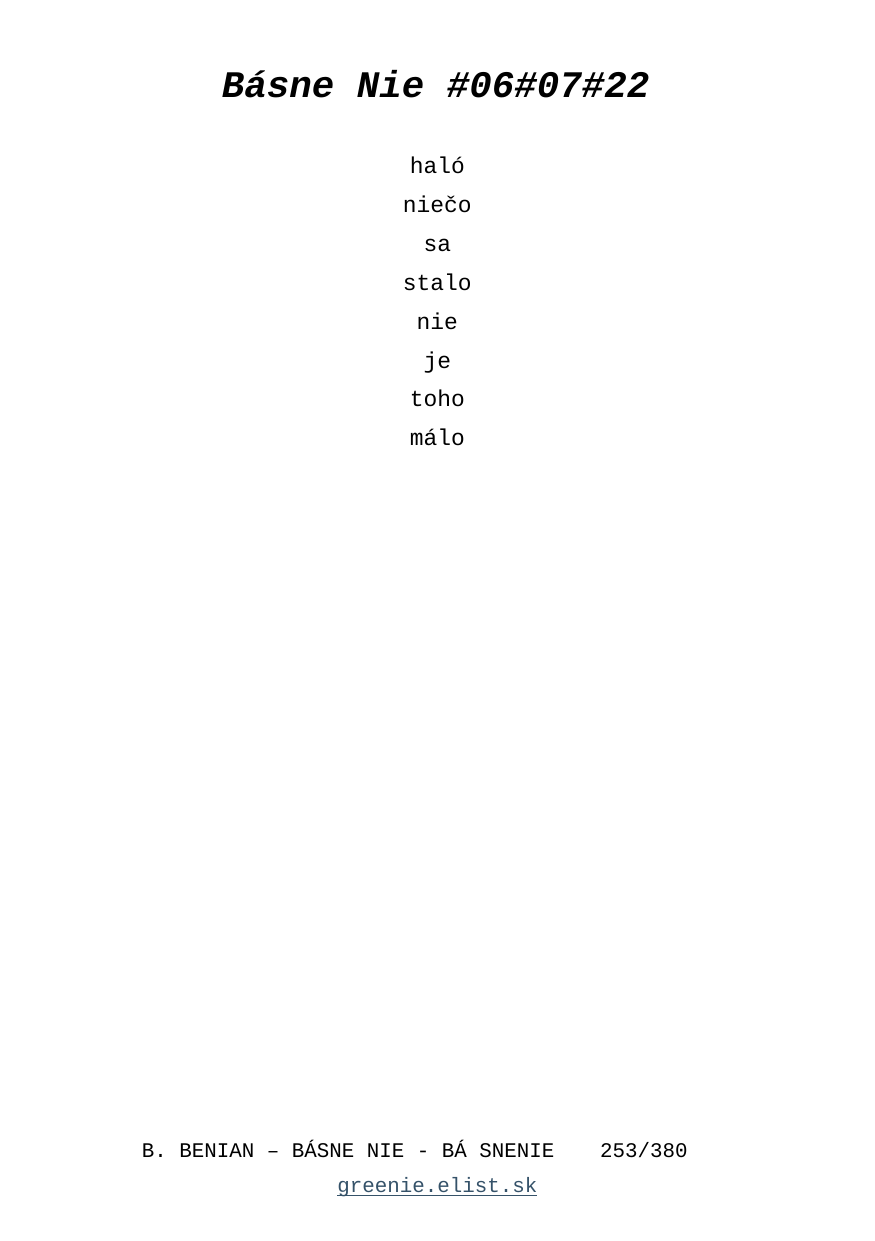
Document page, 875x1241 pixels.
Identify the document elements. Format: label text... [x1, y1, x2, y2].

text haló niečo sa stalo nie je toho málo [41, 155, 833, 453]
subtitle Básne Nie #06#07#22 [41, 66, 833, 109]
